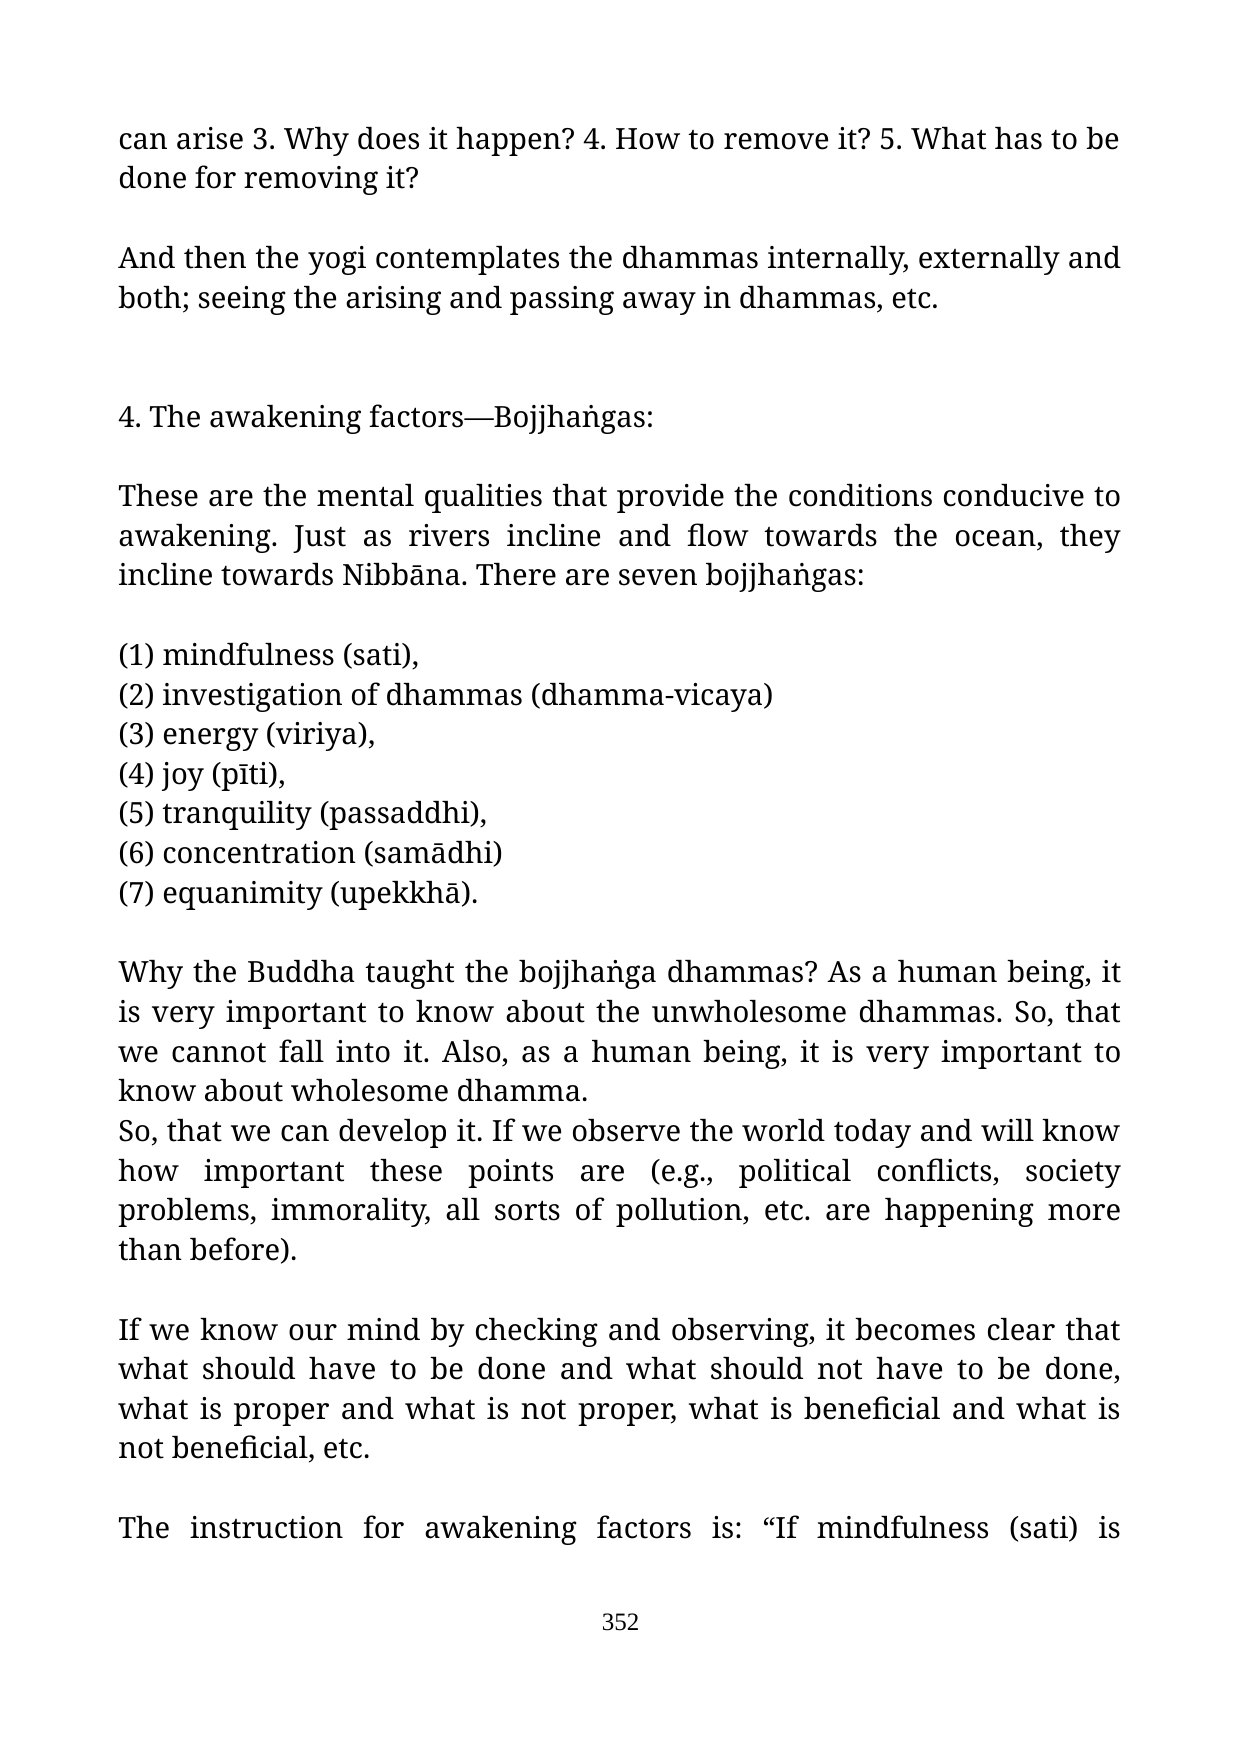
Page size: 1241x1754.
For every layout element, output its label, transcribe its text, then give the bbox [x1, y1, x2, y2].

text can arise 3. Why does it happen? 4. How to remove it? 5. What has to be done for removing it? And then the yogi contemplates the dhammas internally, externally and both; seeing the arising and passing away in dhammas, etc. 4. The awakening factors—Bojjhaṅgas: These are the mental qualities that provide the conditions conducive to awakening. Just as rivers incline and flow towards the ocean, they incline towards Nibbāna. There are seven bojjhaṅgas: (1) mindfulness (sati), (2) investigation of dhammas (dhamma-vicaya) (3) energy (viriya), (4) joy (pīti), (5) tranquility (passaddhi), (6) concentration (samādhi) (7) equanimity (upekkhā). Why the Buddha taught the bojjhaṅga dhammas? As a human being, it is very important to know about the unwholesome dhammas. So, that we cannot fall into it. Also, as a human being, it is very important to know about wholesome dhamma. So, that we can develop it. If we observe the world today and will know how important these points are (e.g., political conflicts, society problems, immorality, all sorts of pollution, etc. are happening more than before). If we know our mind by checking and observing, it becomes clear that what should have to be done and what should not have to be done, what is proper and what is not proper, what is beneficial and what is not beneficial, etc. The instruction for awakening factors is: “If mindfulness (sati) is [118, 118, 1122, 1547]
